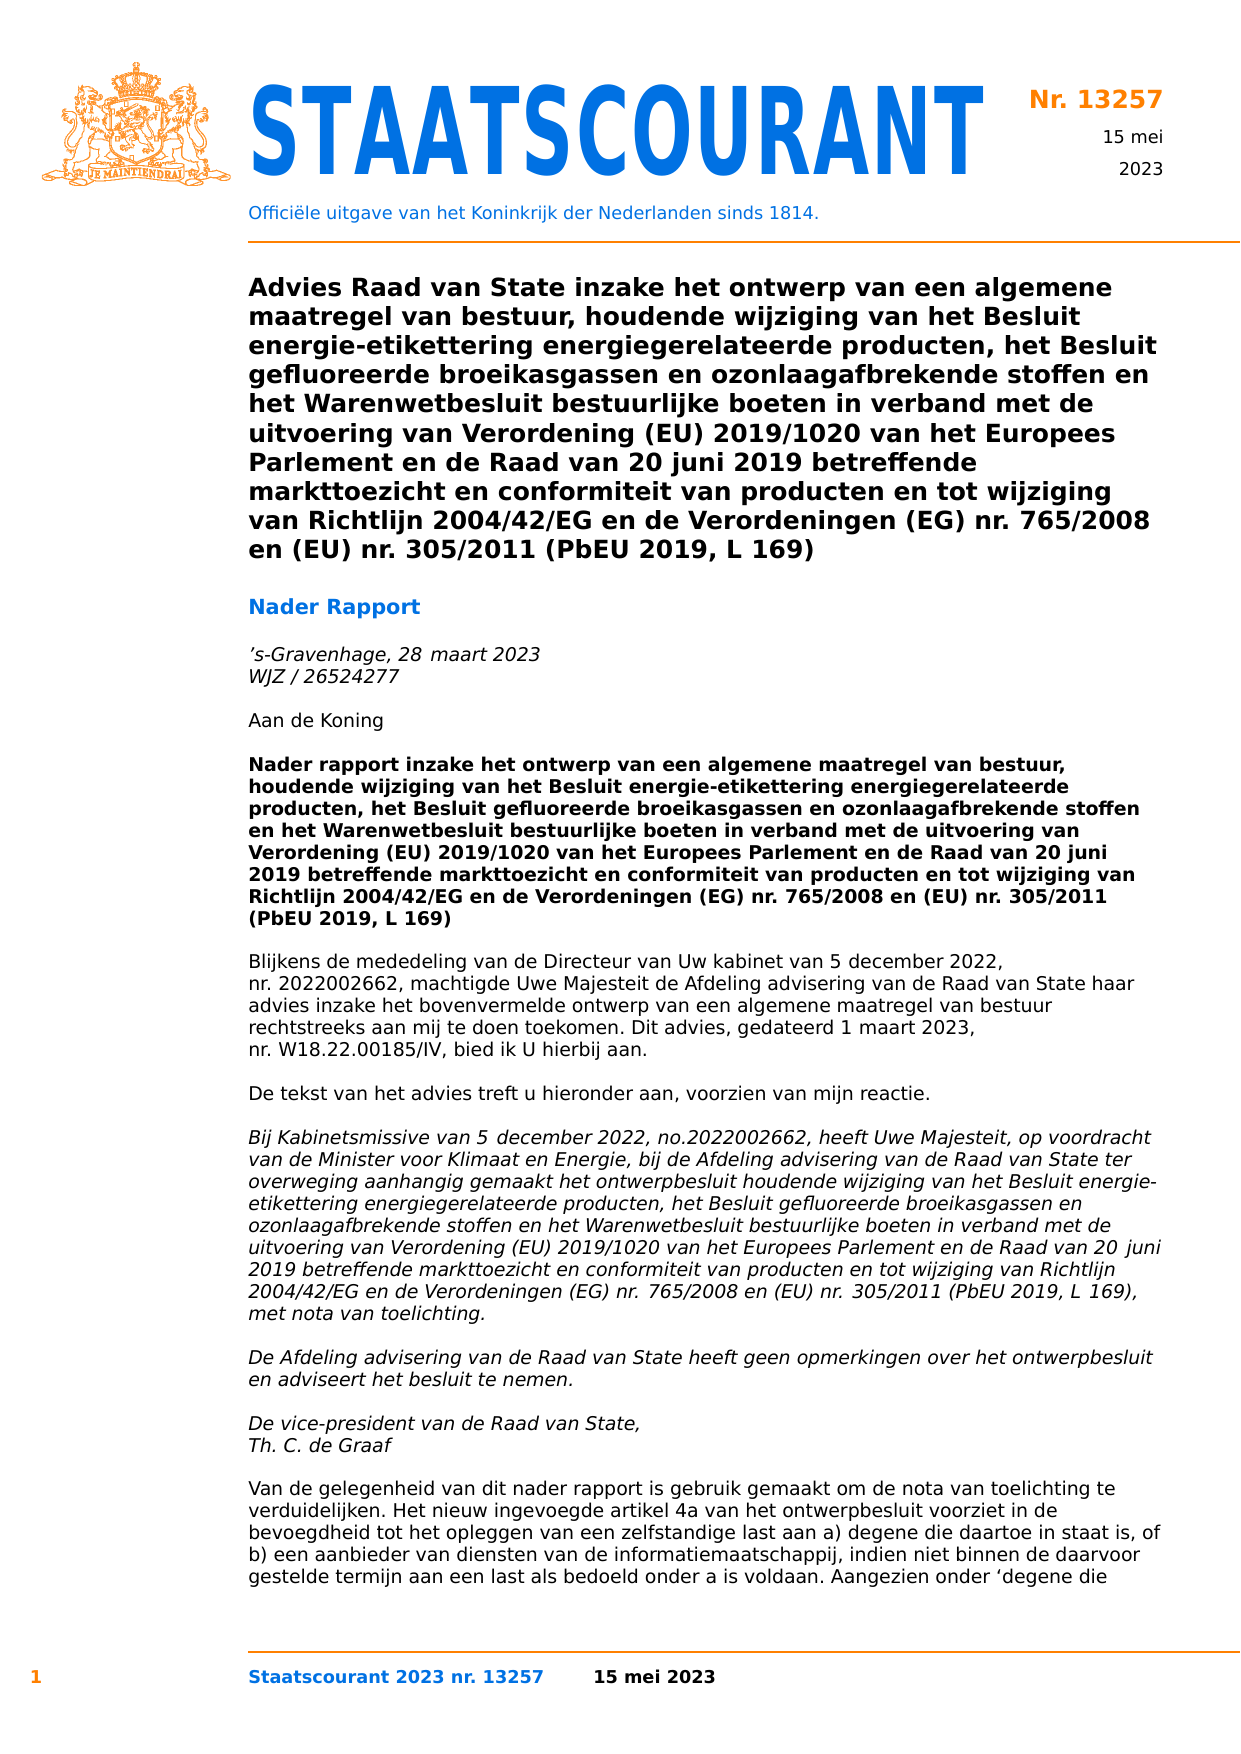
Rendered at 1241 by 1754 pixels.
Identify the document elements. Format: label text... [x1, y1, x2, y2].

text De tekst van het advies treft u hieronder aan, voorzien van mijn reactie. [248, 1083, 1163, 1105]
table_header Nr. 13257 [998, 62, 1240, 121]
text Van de gelegenheid van dit nader rapport is gebruik gemaakt om de nota van toelichting te verduidelijken. Het nieuw ingevoegde artikel 4a van het ontwerpbesluit voorziet in de bevoegdheid tot het opleggen van een zelfstandige last aan a) degene die daartoe in staat is, of b) een aanbieder van diensten van de informatiemaatschappij, indien niet binnen de daarvoor gestelde termijn aan een last als bedoeld onder a is voldaan. Aangezien onder ‘degene die [248, 1478, 1163, 1588]
text Blijkens de mededeling van de Directeur van Uw kabinet van 5 december 2022, nr. 2022002662, machtigde Uwe Majesteit de Afdeling advisering van de Raad van State haar advies inzake het bovenvermelde ontwerp van een algemene maatregel van bestuur rechtstreeks aan mij te doen toekomen. Dit advies, gedateerd 1 maart 2023, nr. W18.22.00185/IV, bied ik U hierbij aan. [248, 951, 1163, 1061]
text Th. C. de Graaf [248, 1434, 1163, 1456]
text Bij Kabinetsmissive van 5 december 2022, no.2022002662, heeft Uwe Majesteit, op voordracht van de Minister voor Klimaat en Energie, bij de Afdeling advisering van de Raad van State ter overweging aanhangig gemaakt het ontwerpbesluit houdende wijziging van het Besluit energie-etikettering energiegerelateerde producten, het Besluit gefluoreerde broeikasgassen en ozonlaagafbrekende stoffen en het Warenwetbesluit bestuurlijke boeten in verband met de uitvoering van Verordening (EU) 2019/1020 van het Europees Parlement en de Raad van 20 juni 2019 betreffende markttoezicht en conformiteit van producten en tot wijziging van Richtlijn 2004/42/EG en de Verordeningen (EG) nr. 765/2008 en (EU) nr. 305/2011 (PbEU 2019, L 169), met nota van toelichting. [248, 1127, 1163, 1325]
subtitle Advies Raad van State inzake het ontwerp van een algemene maatregel van bestuur, houdende wijziging van het Besluit energie-etikettering energiegerelateerde producten, het Besluit gefluoreerde broeikasgassen en ozonlaagafbrekende stoffen en het Warenwetbesluit bestuurlijke boeten in verband met de uitvoering van Verordening (EU) 2019/1020 van het Europees Parlement en de Raad van 20 juni 2019 betreffende markttoezicht en conformiteit van producten en tot wijziging van Richtlijn 2004/42/EG en de Verordeningen (EG) nr. 765/2008 en (EU) nr. 305/2011 (PbEU 2019, L 169) [248, 273, 1163, 565]
subtitle Nader Rapport [248, 595, 1163, 619]
text De Afdeling advisering van de Raad van State heeft geen opmerkingen over het ontwerpbesluit en adviseert het besluit te nemen. [248, 1347, 1163, 1391]
table_header [25, 62, 248, 241]
text De vice-president van de Raad van State, [248, 1412, 1163, 1434]
picture [41, 62, 231, 186]
table_header STAATSCOURANT [248, 62, 998, 203]
text ’s-Gravenhage, 28 maart 2023 [248, 644, 1163, 666]
table_cell Officiële uitgave van het Koninkrijk der Nederlanden sinds 1814. [248, 203, 1240, 241]
table_cell 15 mei [998, 121, 1240, 153]
text Aan de Koning [248, 710, 1163, 732]
text WJZ / 26524277 [248, 666, 1163, 688]
table_cell 2023 [998, 153, 1240, 203]
text Nader rapport inzake het ontwerp van een algemene maatregel van bestuur, houdende wijziging van het Besluit energie-etikettering energiegerelateerde producten, het Besluit gefluoreerde broeikasgassen en ozonlaagafbrekende stoffen en het Warenwetbesluit bestuurlijke boeten in verband met de uitvoering van Verordening (EU) 2019/1020 van het Europees Parlement en de Raad van 20 juni 2019 betreffende markttoezicht en conformiteit van producten en tot wijziging van Richtlijn 2004/42/EG en de Verordeningen (EG) nr. 765/2008 en (EU) nr. 305/2011 (PbEU 2019, L 169) [248, 754, 1163, 929]
